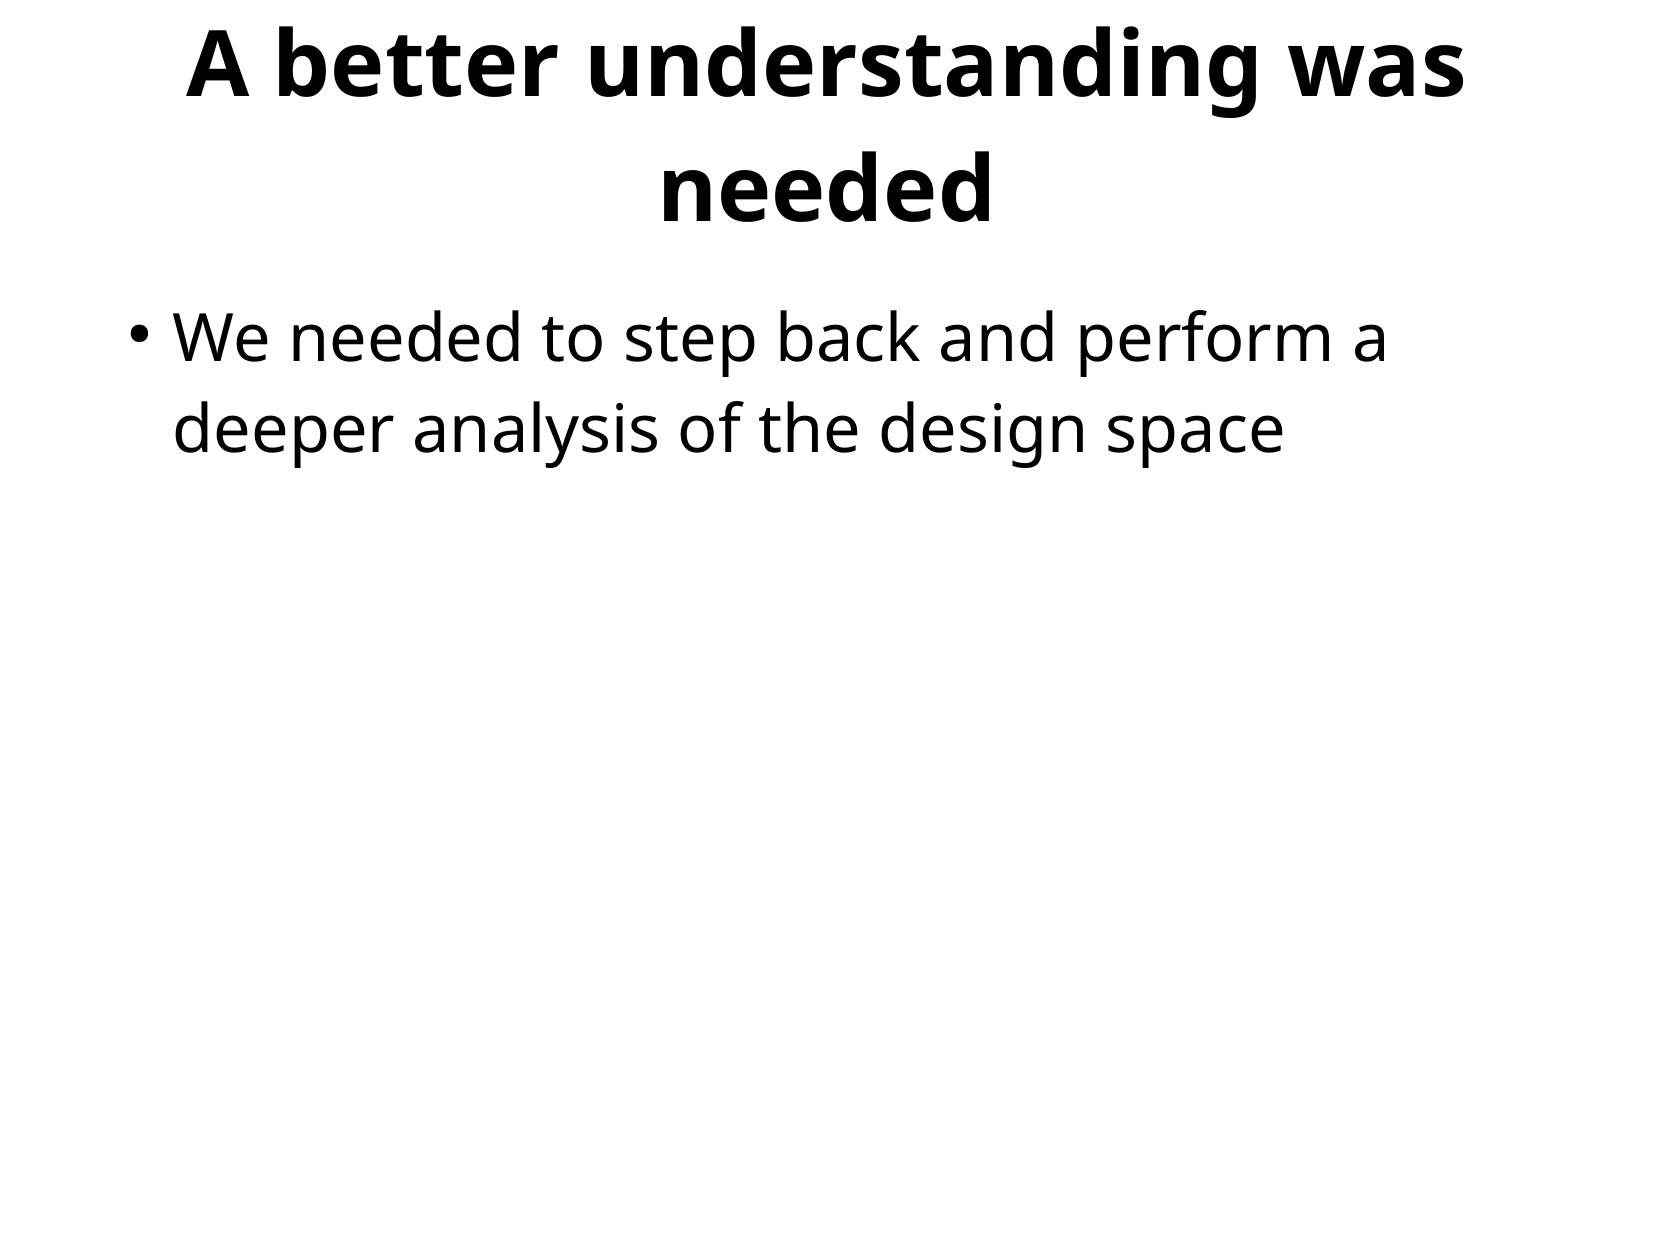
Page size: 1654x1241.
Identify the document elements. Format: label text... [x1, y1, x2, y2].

title A better understanding was needed [82, 19, 1571, 227]
list We needed to step back and perform a deeper analysis of the design space [82, 290, 1571, 1171]
